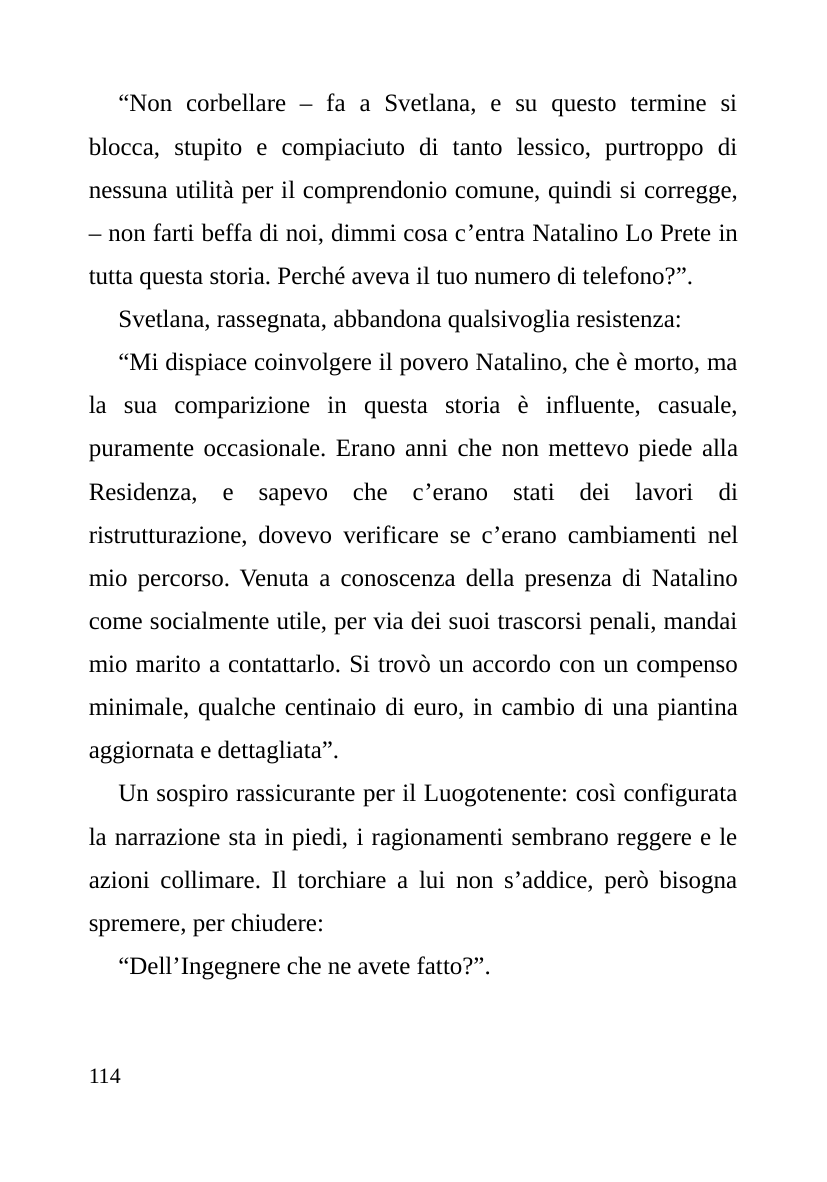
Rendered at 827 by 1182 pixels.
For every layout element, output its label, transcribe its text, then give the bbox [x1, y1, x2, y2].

text “Mi dispiace coinvolgere il povero Natalino, che è morto, ma la sua comparizione in questa storia è influente, casuale, puramente occasionale. Erano anni che non mettevo piede alla Residenza, e sapevo che c’erano stati dei lavori di ristrutturazione, dovevo verificare se c’erano cambiamenti nel mio percorso. Venuta a conoscenza della presenza di Natalino come socialmente utile, per via dei suoi trascorsi penali, mandai mio marito a contattarlo. Si trovò un accordo con un compenso minimale, qualche centinaio di euro, in cambio di una piantina aggiornata e dettagliata”. [88, 347, 738, 764]
text “Non corbellare – fa a Svetlana, e su questo termine si blocca, stupito e compiaciuto di tanto lessico, purtroppo di nessuna utilità per il comprendonio comune, quindi si corregge, – non farti beffa di noi, dimmi cosa c’entra Natalino Lo Prete in tutta questa storia. Perché aveva il tuo numero di telefono?”. [88, 88, 738, 290]
text “Dell’Ingegnere che ne avete fatto?”. [88, 951, 738, 980]
text Un sospiro rassicurante per il Luogotenente: così configurata la narrazione sta in piedi, i ragionamenti sembrano reggere e le azioni collimare. Il torchiare a lui non s’addice, però bisogna spremere, per chiudere: [88, 778, 738, 937]
text Svetlana, rassegnata, abbandona qualsivoglia resistenza: [88, 304, 738, 333]
